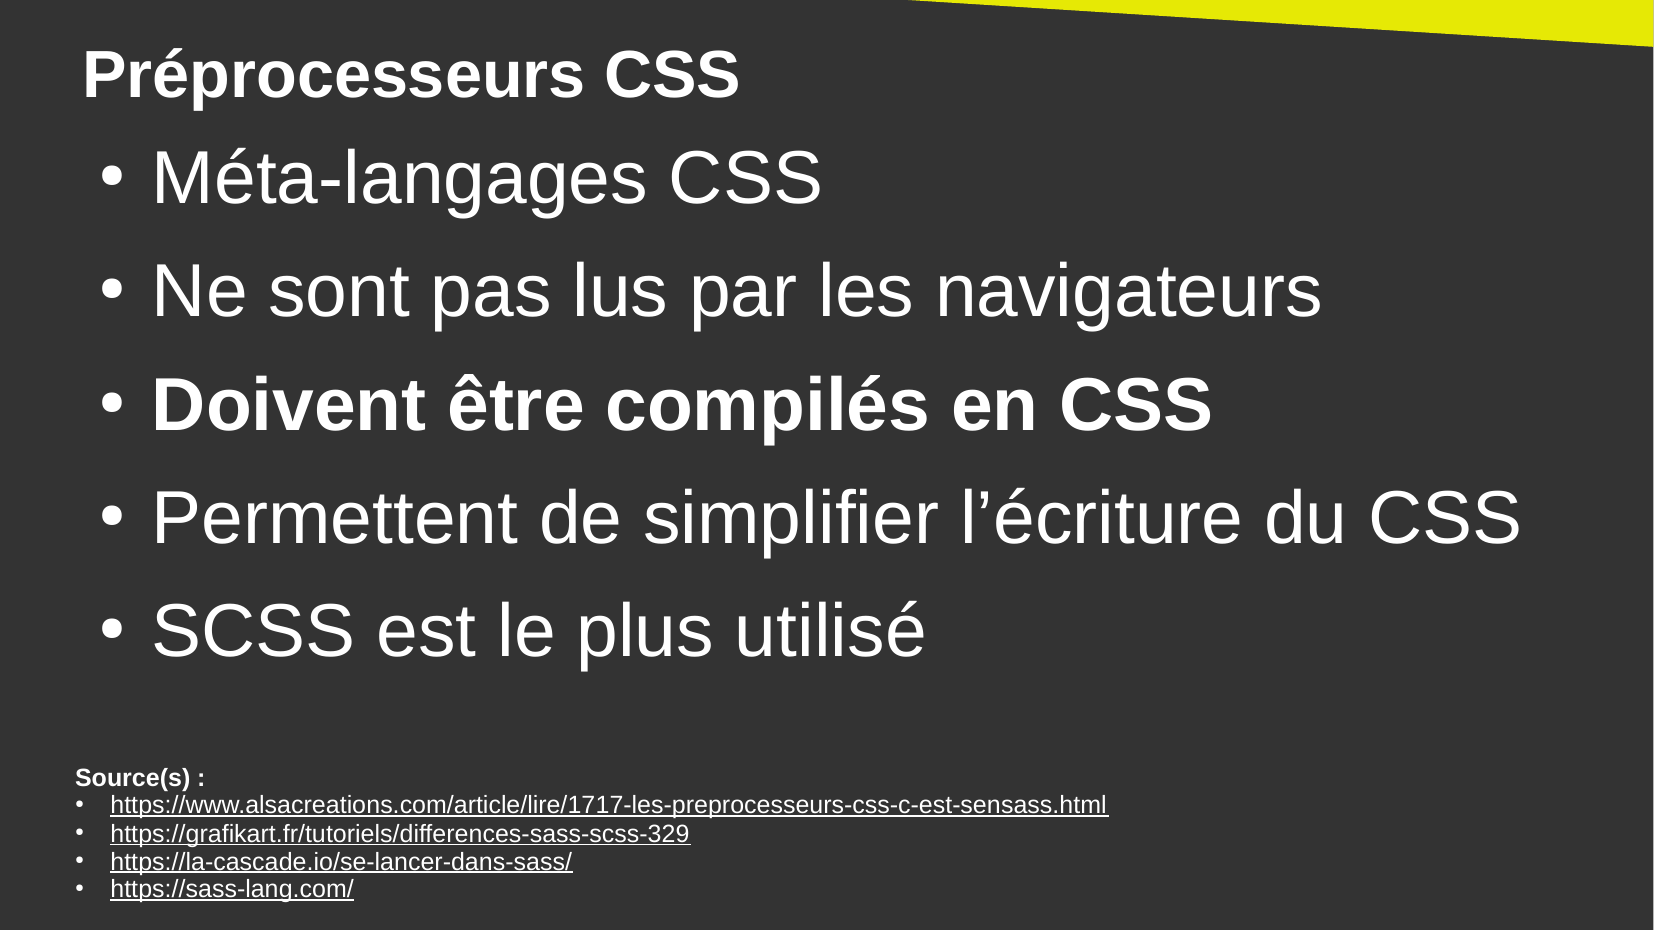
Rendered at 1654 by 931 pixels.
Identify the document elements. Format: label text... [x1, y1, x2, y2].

text_box [908, 0, 1654, 47]
text_box Source(s) : https://www.alsacreations.com/article/lire/1717-les-preprocesseurs-css-c-est-sensass.html https://grafikart.fr/tutoriels/differences-sass-scss-329 https://la-cascade.io/se-lancer-dans-sass/ https://sass-lang.com/ [60, 755, 1546, 911]
list Méta-langages CSS Ne sont pas lus par les navigateurs Doivent être compilés en CSS Permettent de simplifier l’écriture du CSS SCSS est le plus utilisé [80, 135, 1620, 709]
title Préprocesseurs CSS [82, 37, 1571, 114]
